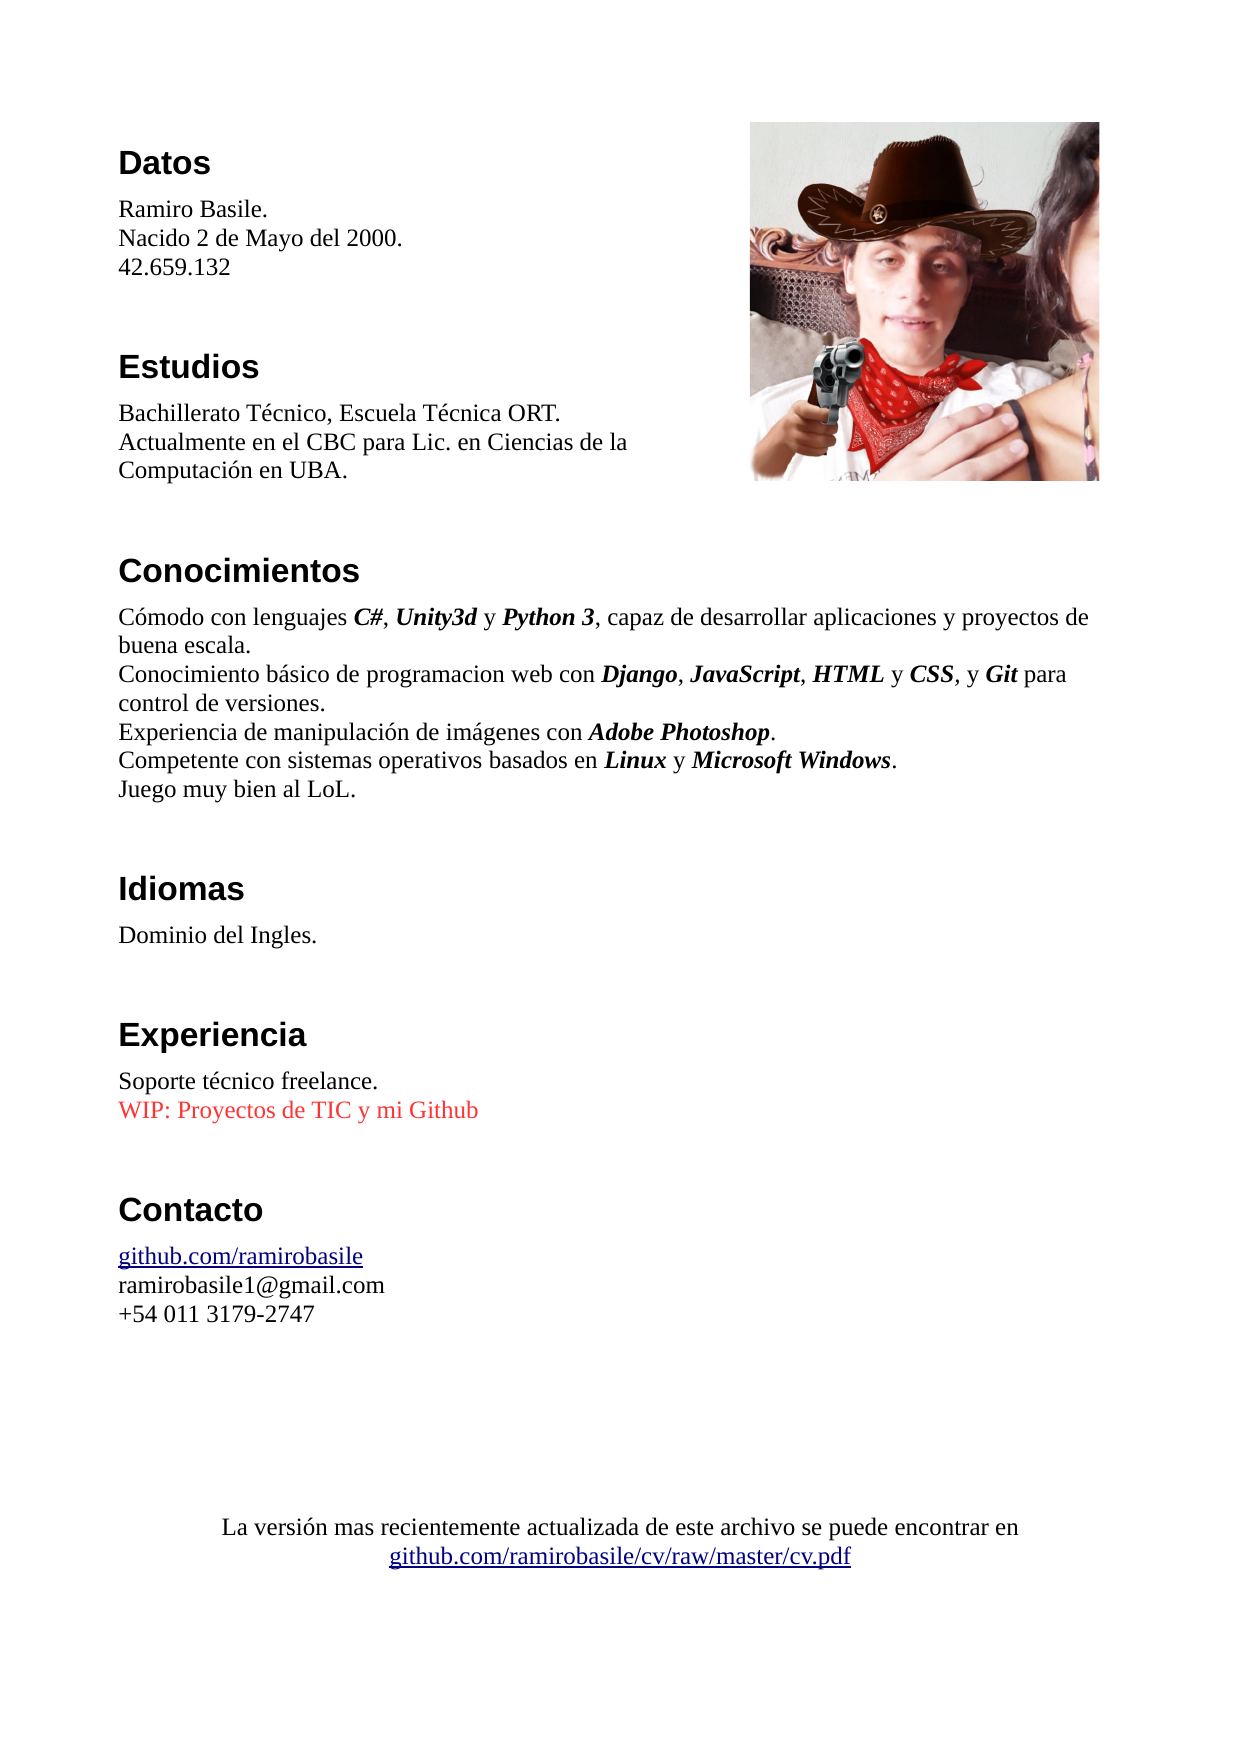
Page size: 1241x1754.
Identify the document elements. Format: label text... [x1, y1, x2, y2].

text [1100, 223, 1122, 252]
subtitle Idiomas [118, 869, 1122, 908]
subtitle Contacto [118, 1190, 1122, 1229]
text [1100, 252, 1122, 281]
text WIP: Proyectos de TIC y mi Github [118, 1095, 1122, 1124]
text +54 011 3179-2747 [118, 1299, 1122, 1327]
text Experiencia de manipulación de imágenes con Adobe Photoshop. [118, 717, 1122, 745]
text github.com/ramirobasile [118, 1241, 1122, 1270]
text Bachillerato Técnico, Escuela Técnica ORT. [118, 398, 749, 427]
text Juego muy bien al LoL. [118, 774, 1122, 803]
text Conocimiento básico de programacion web con Django, JavaScript, HTML y CSS, y Git para control de versiones. [118, 659, 1122, 717]
text Nacido 2 de Mayo del 2000. [118, 223, 749, 252]
subtitle Experiencia [118, 1015, 1122, 1054]
subtitle Conocimientos [118, 550, 1122, 589]
text 42.659.132 [118, 252, 749, 281]
text Actualmente en el CBC para Lic. en Ciencias de la Computación en UBA. [118, 427, 1122, 484]
text Dominio del Ingles. [118, 920, 1122, 949]
picture [749, 122, 1100, 481]
text github.com/ramirobasile/cv/raw/master/cv.pdf [118, 1541, 1122, 1570]
subtitle [1100, 347, 1122, 385]
text Ramiro Basile. [118, 194, 749, 223]
text Cómodo con lenguajes C#, Unity3d y Python 3, capaz de desarrollar aplicaciones y proyectos de buena escala. [118, 602, 1122, 659]
subtitle [1100, 143, 1122, 182]
subtitle Datos [118, 143, 749, 182]
subtitle Estudios [118, 347, 749, 385]
text [1100, 194, 1122, 223]
text La versión mas recientemente actualizada de este archivo se puede encontrar en [118, 1512, 1122, 1541]
text Competente con sistemas operativos basados en Linux y Microsoft Windows. [118, 745, 1122, 774]
text Soporte técnico freelance. [118, 1066, 1122, 1095]
text ramirobasile1@gmail.com [118, 1270, 1122, 1299]
